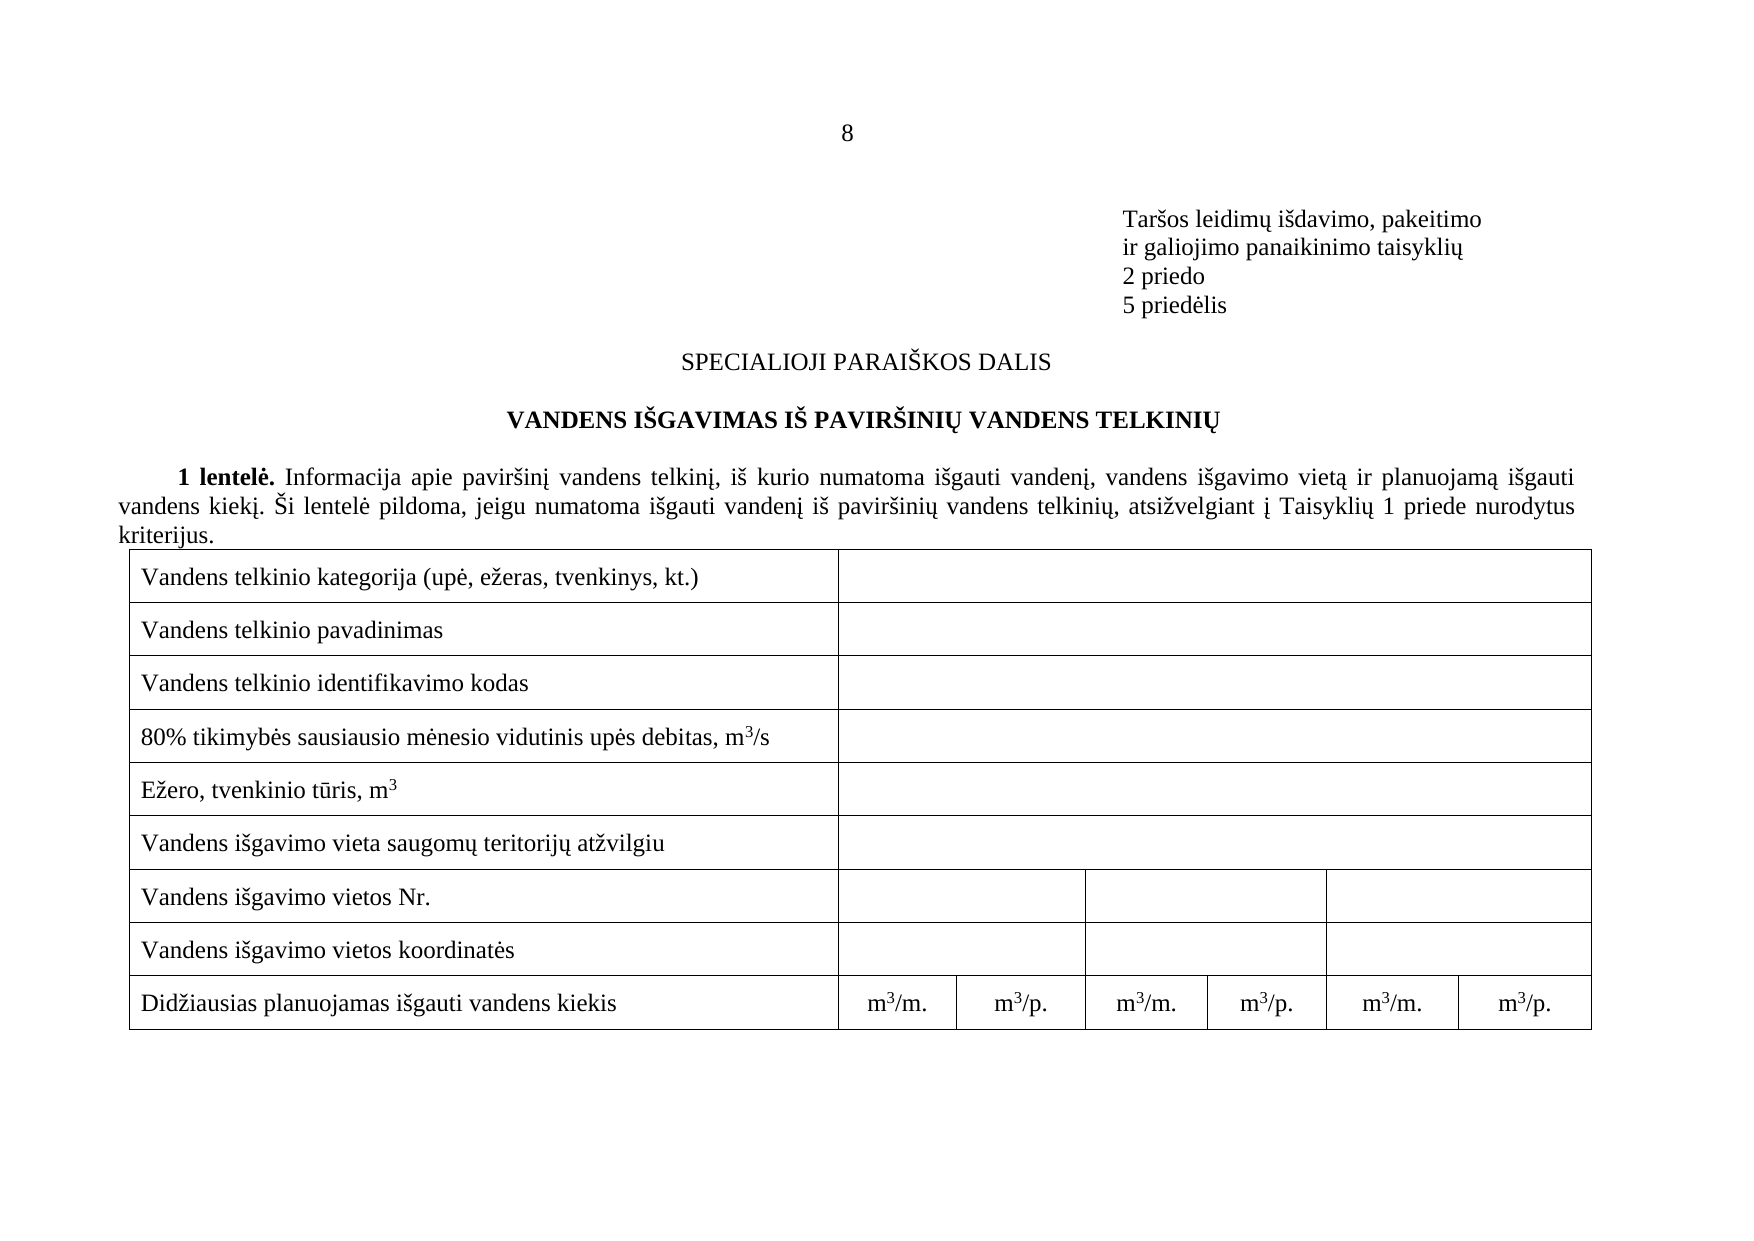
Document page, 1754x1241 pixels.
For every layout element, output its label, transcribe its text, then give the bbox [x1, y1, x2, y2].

text VANDENS IŠGAVIMAS IŠ PAVIRŠINIŲ VANDENS TELKINIŲ [118, 405, 1577, 434]
table_cell Vandens telkinio identifikavimo kodas [130, 656, 838, 709]
text 2 priedo [1122, 261, 1577, 290]
text 1 lentelė. Informacija apie paviršinį vandens telkinį, iš kurio numatoma išgauti vandenį, vandens išgavimo vietą ir planuojamą išgauti vandens kiekį. Ši lentelė pildoma, jeigu numatoma išgauti vandenį iš paviršinių vandens telkinių, atsižvelgiant į Taisyklių 1 priede nurodytus kriterijus. [118, 462, 1577, 549]
table_cell Ežero, tvenkinio tūris, m3 [130, 763, 838, 815]
table_cell Vandens išgavimo vietos koordinatės [130, 923, 838, 975]
text 5 priedėlis [1122, 290, 1577, 319]
table_cell [839, 870, 1085, 922]
table_header [839, 550, 1591, 602]
table_cell m3/m. [1327, 976, 1458, 1029]
table_cell [839, 816, 1591, 869]
table_cell m3/m. [1086, 976, 1207, 1029]
table_cell [1327, 870, 1591, 922]
text SPECIALIOJI PARAIŠKOS DALIS [156, 347, 1577, 376]
text Taršos leidimų išdavimo, pakeitimo [148, 204, 1577, 232]
table_cell 80% tikimybės sausiausio mėnesio vidutinis upės debitas, m3/s [130, 710, 838, 762]
table_cell [1086, 923, 1326, 975]
table_cell Didžiausias planuojamas išgauti vandens kiekis [130, 976, 838, 1029]
table_cell [839, 710, 1591, 762]
text ir galiojimo panaikinimo taisyklių [194, 232, 1577, 261]
table_cell Vandens telkinio pavadinimas [130, 603, 838, 655]
table_cell m3/m. [839, 976, 956, 1029]
table_cell Vandens išgavimo vieta saugomų teritorijų atžvilgiu [130, 816, 838, 869]
table_cell [839, 923, 1085, 975]
table_cell [1086, 870, 1326, 922]
table_cell [1327, 923, 1591, 975]
table_cell m3/p. [957, 976, 1085, 1029]
table_cell [839, 603, 1591, 655]
table_cell [839, 763, 1591, 815]
table_header Vandens telkinio kategorija (upė, ežeras, tvenkinys, kt.) [130, 550, 838, 602]
table_cell Vandens išgavimo vietos Nr. [130, 870, 838, 922]
table_cell m3/p. [1459, 976, 1591, 1029]
table_cell [839, 656, 1591, 709]
table_cell m3/p. [1208, 976, 1326, 1029]
